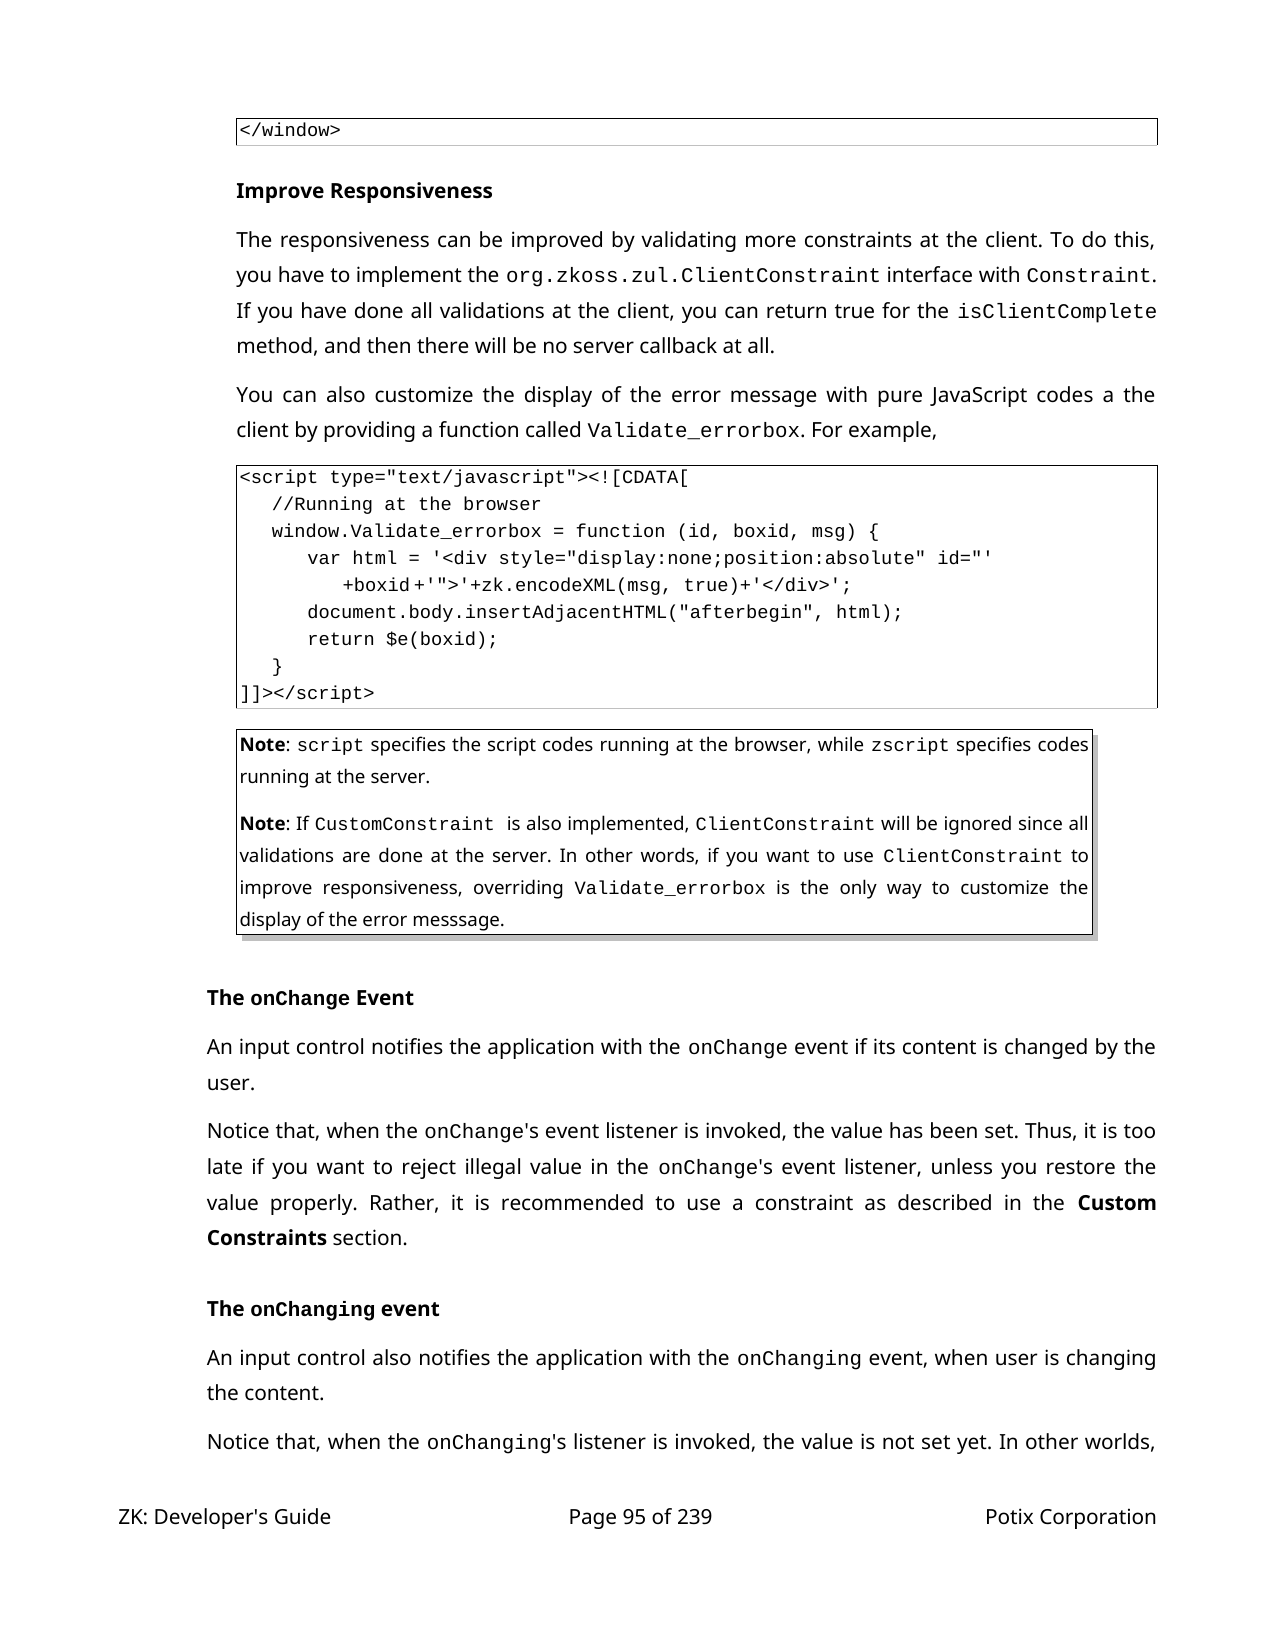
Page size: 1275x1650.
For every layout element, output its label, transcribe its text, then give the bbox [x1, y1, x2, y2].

text window.Validate_errorbox = function (id, boxid, msg) { [237, 519, 1157, 543]
text An input control also notifies the application with the onChanging event, when user is changing the content. [207, 1343, 1157, 1407]
subtitle The onChange Event [207, 983, 1157, 1012]
text ]]></script> [237, 681, 1157, 708]
subtitle Improve Responsiveness [236, 176, 1157, 204]
text Notice that, when the onChange's event listener is invoked, the value has been set. Thus, it is too late if you want to reject illegal value in the onChange's event listener, unless you restore the value properly. Rather, it is recommended to use a constraint as described in the Custom Constraints section. [207, 1117, 1157, 1251]
text An input control notifies the application with the onChange event if its content is changed by the user. [207, 1032, 1157, 1096]
subtitle The onChanging event [207, 1294, 1157, 1322]
text <script type="text/javascript"><![CDATA[ [237, 466, 1157, 489]
text Note: script specifies the script codes running at the browser, while zscript specifies codes running at the server. [237, 730, 1092, 789]
text +boxid +'">'+zk.encodeXML(msg, true)+'</div>'; [237, 573, 1157, 597]
text var html = '<div style="display:none;position:absolute" id="' [237, 546, 1157, 570]
text You can also customize the display of the error message with pure JavaScript codes a the client by providing a function called Validate_errorbox. For example, [236, 380, 1157, 444]
text //Running at the browser [237, 492, 1157, 516]
text Notice that, when the onChanging's listener is invoked, the value is not set yet. In other worlds, [207, 1427, 1157, 1456]
text Note: If CustomConstraint is also implemented, ClientConstraint will be ignored since all validations are done at the server. In other words, if you want to use ClientConstraint to improve responsiveness, overriding Validate_errorbox is the only way to customize the display of the error messsage. [237, 807, 1092, 934]
text document.body.insertAdjacentHTML("afterbegin", html); return $e(boxid); } [237, 600, 1157, 678]
text </window> [237, 119, 1157, 145]
text The responsiveness can be improved by validating more constraints at the client. To do this, you have to implement the org.zkoss.zul.ClientConstraint interface with Constraint. If you have done all validations at the client, you can return true for the isClientComplete method, and then there will be no server callback at all. [236, 225, 1157, 359]
